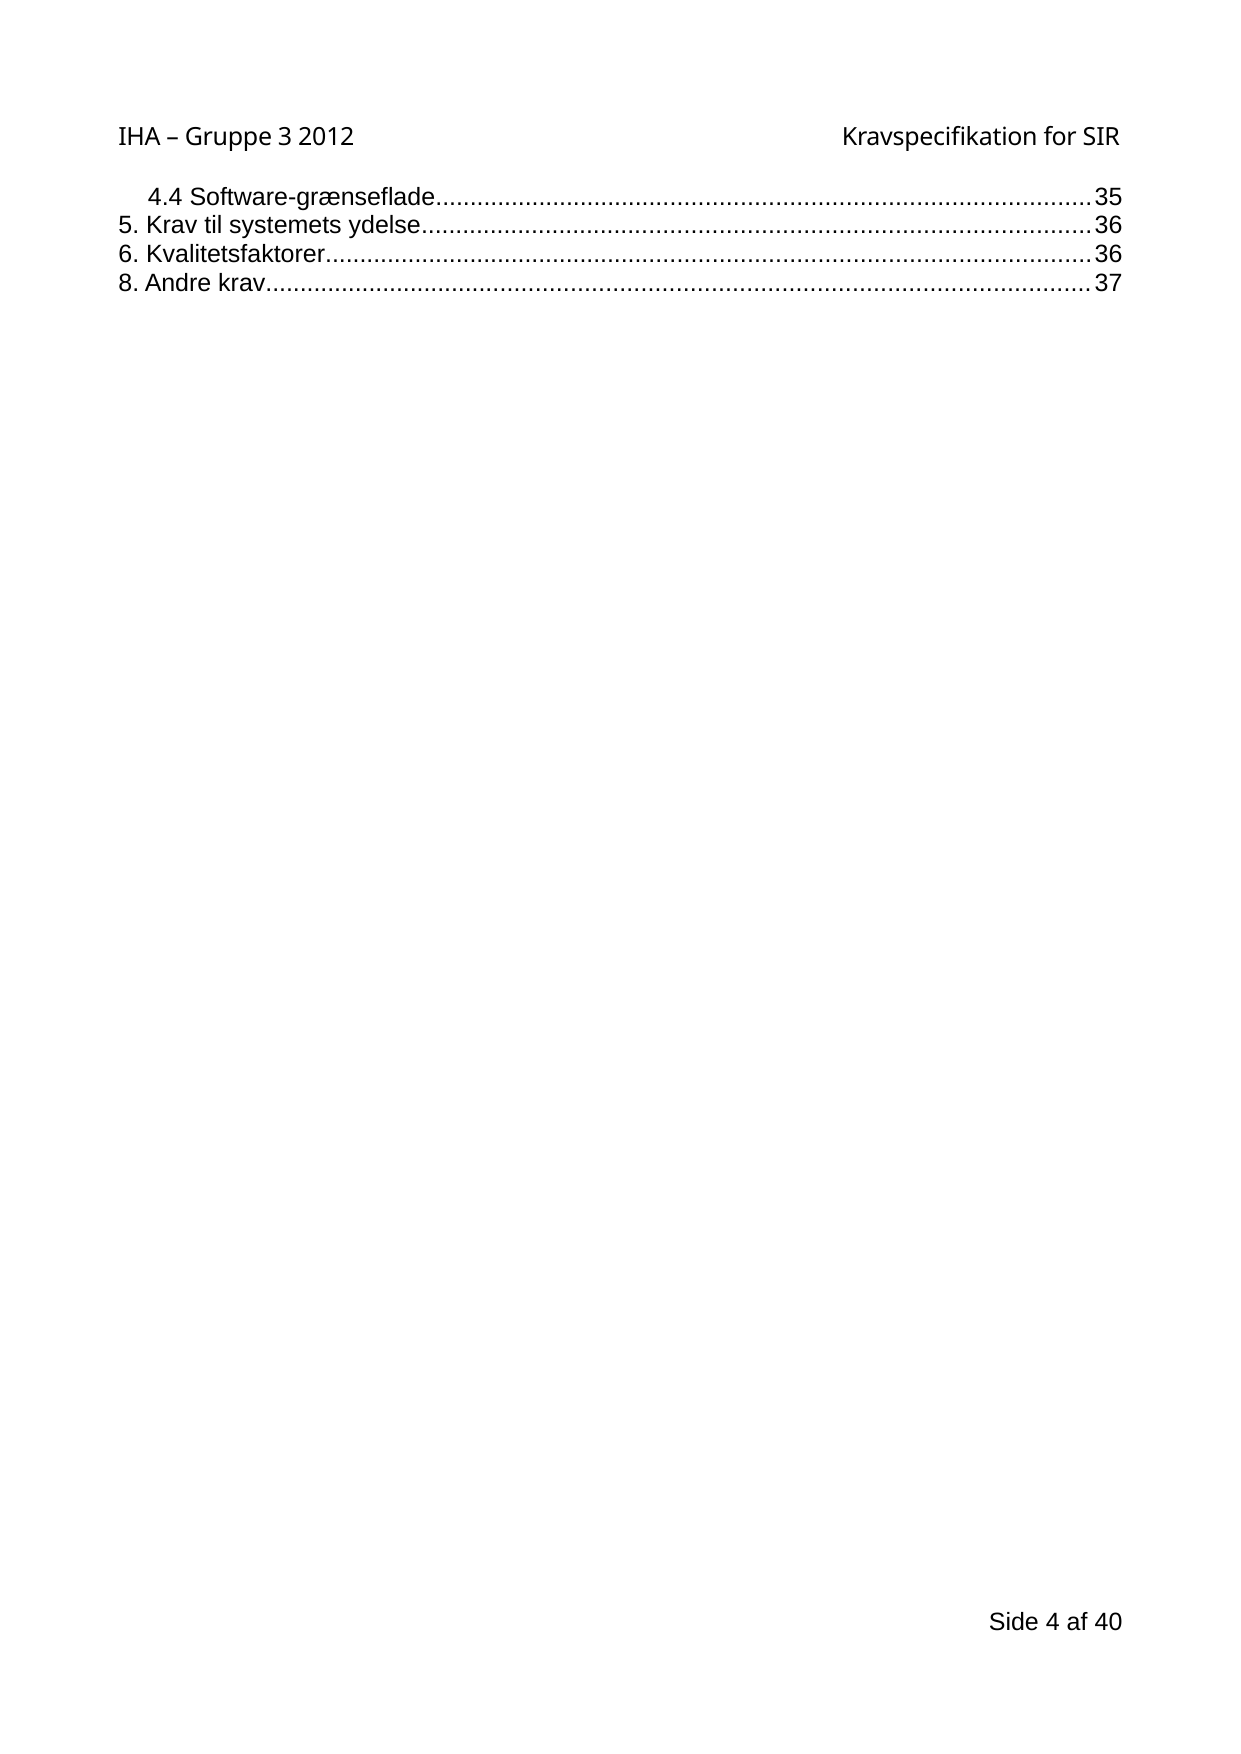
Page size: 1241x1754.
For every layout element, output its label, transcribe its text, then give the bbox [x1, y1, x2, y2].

text 6. Kvalitetsfaktorer 36 [118, 239, 1122, 268]
text 8. Andre krav 37 [118, 268, 1122, 297]
text 5. Krav til systemets ydelse 36 [118, 210, 1122, 239]
text 4.4 Software-grænseflade 35 [148, 182, 1122, 210]
